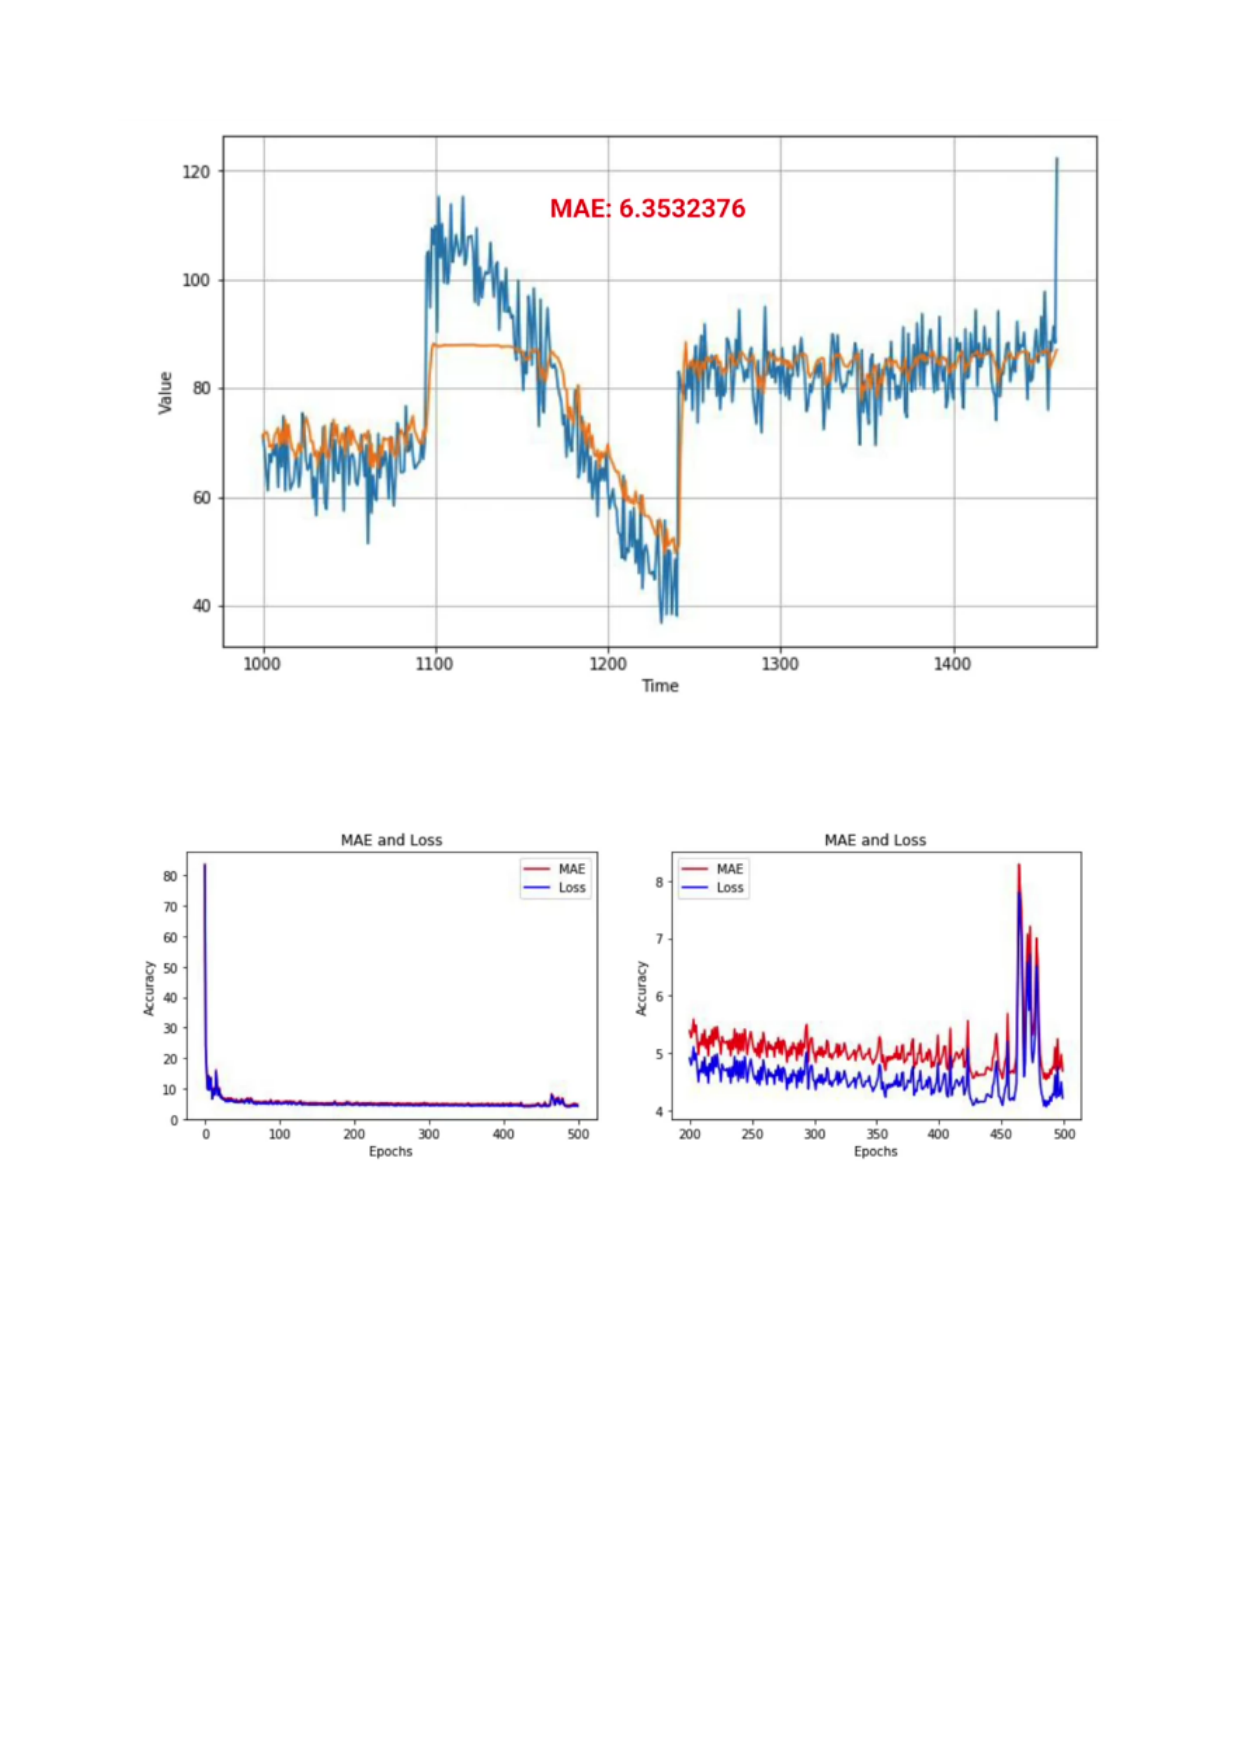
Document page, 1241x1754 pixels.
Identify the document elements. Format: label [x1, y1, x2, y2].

picture [118, 731, 1123, 1184]
picture [118, 118, 1123, 703]
